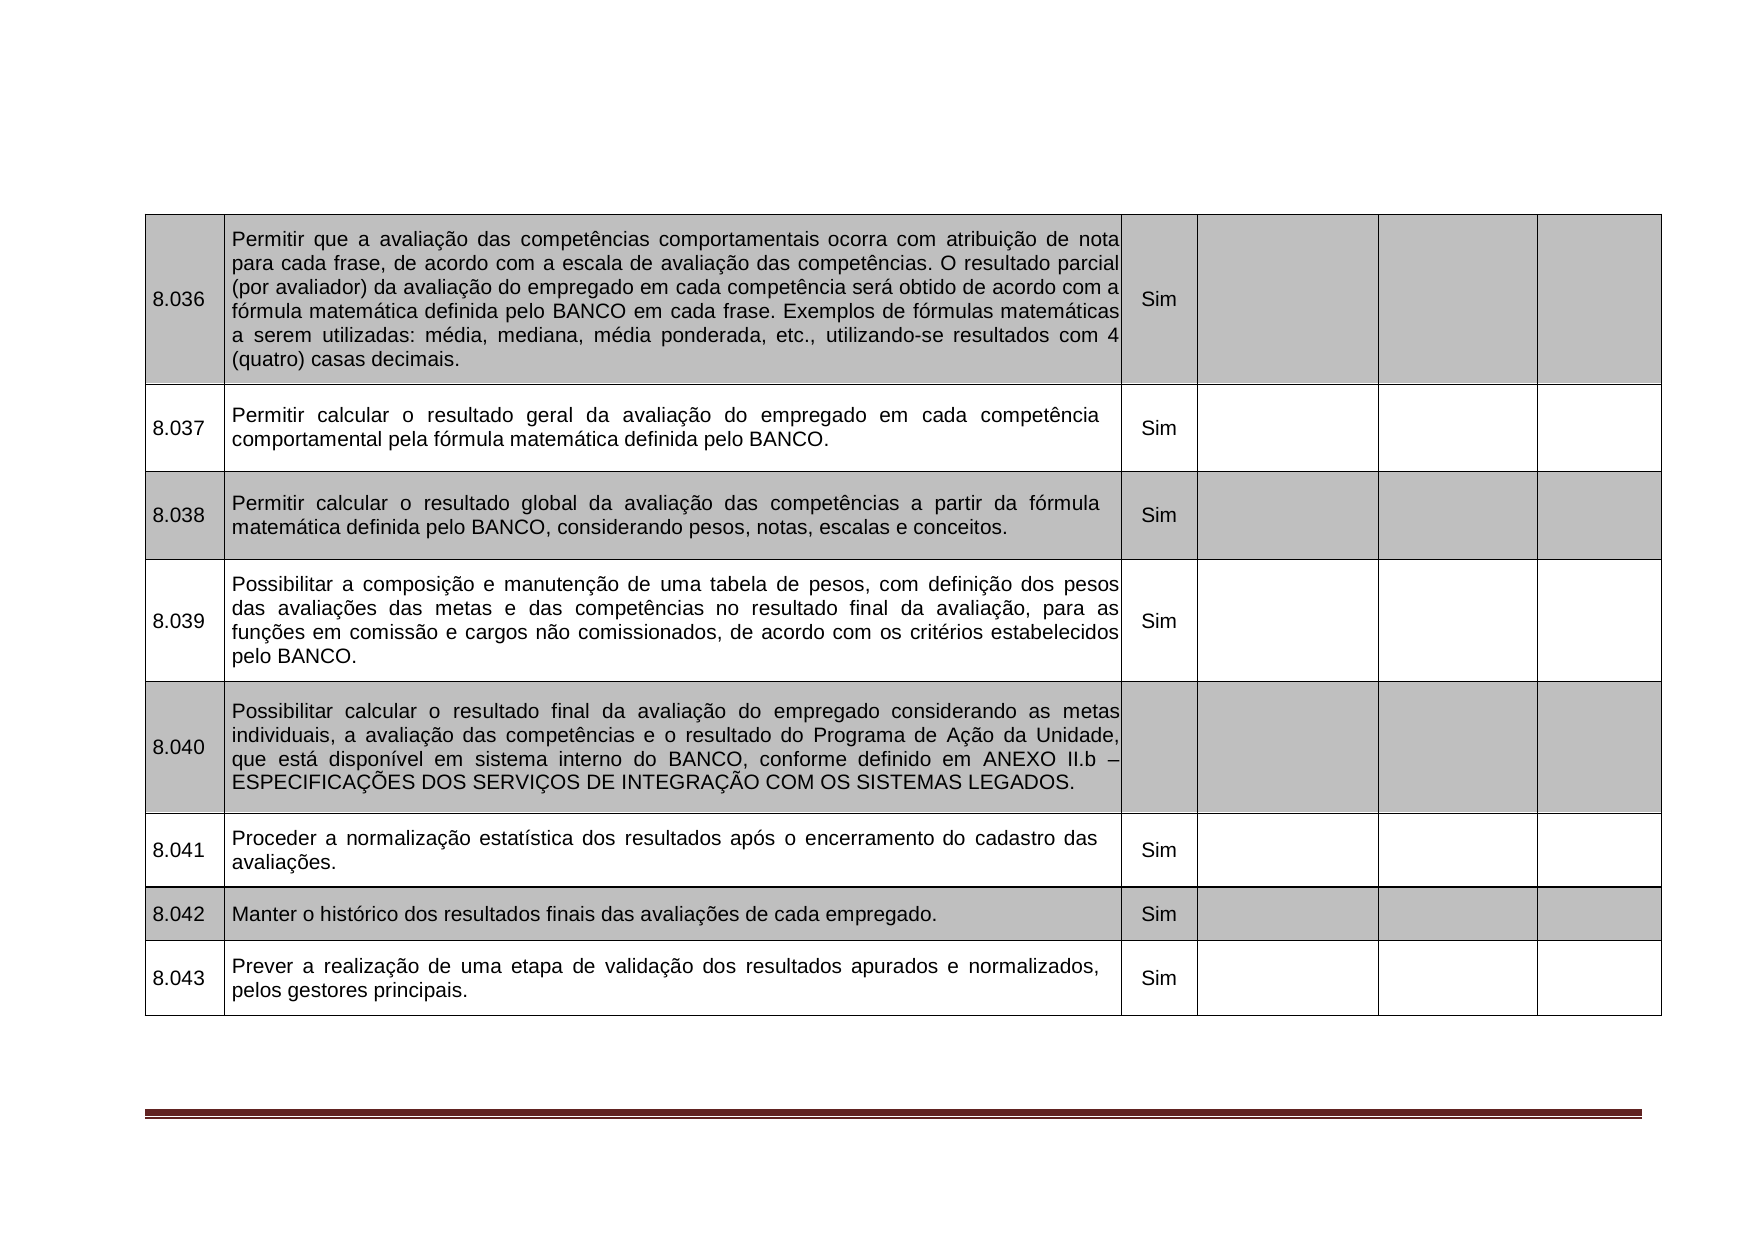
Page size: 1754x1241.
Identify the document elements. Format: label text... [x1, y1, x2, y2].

table_cell [1538, 560, 1661, 681]
table_cell 8.038 [146, 472, 224, 559]
table_cell Sim [1122, 385, 1197, 471]
table_cell Prever a realização de uma etapa de validação dos resultados apurados e normalizados, pelos gestores principais. [225, 941, 1121, 1015]
table_cell [1538, 385, 1661, 471]
table_header [1379, 215, 1537, 383]
table_cell Possibilitar a composição e manutenção de uma tabela de pesos, com definição dos pesos das avaliações das metas e das competências no resultado final da avaliação, para as funções em comissão e cargos não comissionados, de acordo com os critérios estabelecidos pelo BANCO. [225, 560, 1121, 681]
table_cell [1198, 385, 1378, 471]
table_cell Proceder a normalização estatística dos resultados após o encerramento do cadastro das avaliações. [225, 814, 1121, 886]
table_header [1198, 215, 1378, 383]
table_cell [1379, 814, 1537, 886]
table_cell Sim [1122, 888, 1197, 940]
table_cell [1379, 385, 1537, 471]
table_cell [1538, 941, 1661, 1015]
table_cell [1198, 888, 1378, 940]
table_cell [1379, 941, 1537, 1015]
table_cell 8.043 [146, 941, 224, 1015]
table_cell [1379, 682, 1537, 812]
table_cell Manter o histórico dos resultados finais das avaliações de cada empregado. [225, 888, 1121, 940]
table_cell 8.037 [146, 385, 224, 471]
table_header Permitir que a avaliação das competências comportamentais ocorra com atribuição de nota para cada frase, de acordo com a escala de avaliação das competências. O resultado parcial (por avaliador) da avaliação do empregado em cada competência será obtido de acordo com a fórmula matemática definida pelo BANCO em cada frase. Exemplos de fórmulas matemáticas a serem utilizadas: média, mediana, média ponderada, etc., utilizando-se resultados com 4 (quatro) casas decimais. [225, 215, 1121, 383]
table_cell [1538, 472, 1661, 559]
table_cell Sim [1122, 814, 1197, 886]
table_header Sim [1122, 215, 1197, 383]
table_cell Permitir calcular o resultado geral da avaliação do empregado em cada competência comportamental pela fórmula matemática definida pelo BANCO. [225, 385, 1121, 471]
table_cell Sim [1122, 941, 1197, 1015]
table_header 8.036 [146, 215, 224, 383]
table_cell [1538, 888, 1661, 940]
table_cell Sim [1122, 472, 1197, 559]
table_cell [1538, 814, 1661, 886]
table_cell [1198, 560, 1378, 681]
table_cell Sim [1122, 560, 1197, 681]
table_cell [1538, 682, 1661, 812]
table_cell 8.039 [146, 560, 224, 681]
table_cell [1198, 682, 1378, 812]
table_cell [1122, 682, 1197, 812]
table_cell [1379, 560, 1537, 681]
table_cell [1198, 814, 1378, 886]
table_cell [1198, 472, 1378, 559]
table_cell [1379, 888, 1537, 940]
table_cell 8.042 [146, 888, 224, 940]
table_cell Permitir calcular o resultado global da avaliação das competências a partir da fórmula matemática definida pelo BANCO, considerando pesos, notas, escalas e conceitos. [225, 472, 1121, 559]
table_cell 8.041 [146, 814, 224, 886]
table_cell 8.040 [146, 682, 224, 812]
table_header [1538, 215, 1661, 383]
table_cell [1379, 472, 1537, 559]
table_cell [1198, 941, 1378, 1015]
table_cell Possibilitar calcular o resultado final da avaliação do empregado considerando as metas individuais, a avaliação das competências e o resultado do Programa de Ação da Unidade, que está disponível em sistema interno do BANCO, conforme definido em ANEXO II.b – ESPECIFICAÇÕES DOS SERVIÇOS DE INTEGRAÇÃO COM OS SISTEMAS LEGADOS. [225, 682, 1121, 812]
